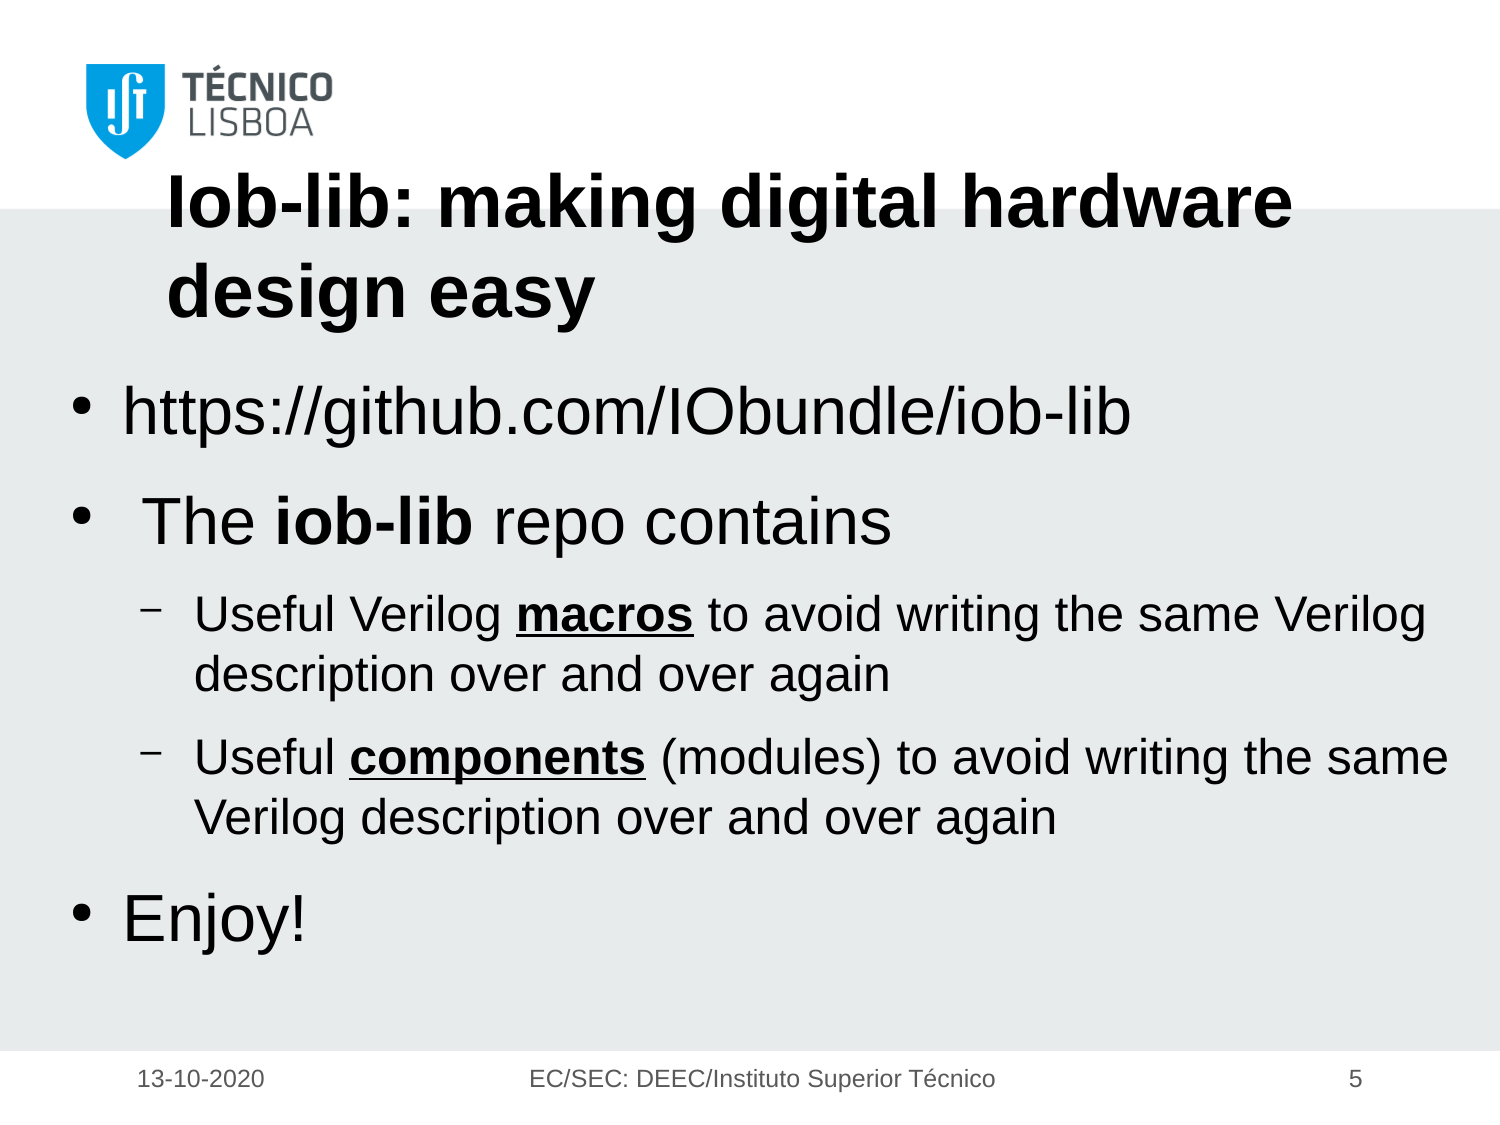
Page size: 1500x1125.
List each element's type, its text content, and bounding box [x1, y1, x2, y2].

slide_number [1077, 1052, 1378, 1103]
slide_number 13-10-2020 [121, 1052, 425, 1103]
footer EC/SEC: DEEC/Instituto Superior Técnico [512, 1052, 1021, 1103]
picture [0, 0, 1500, 1125]
title Iob-lib: making digital hardware design easy [151, 171, 1408, 314]
list https://github.com/IObundle/iob-lib The iob-lib repo contains Useful Verilog macros to avoid writing the same Verilog description over and over again Useful components (modules) to avoid writing the same Verilog description over and over again Enjoy! [52, 367, 1465, 1030]
